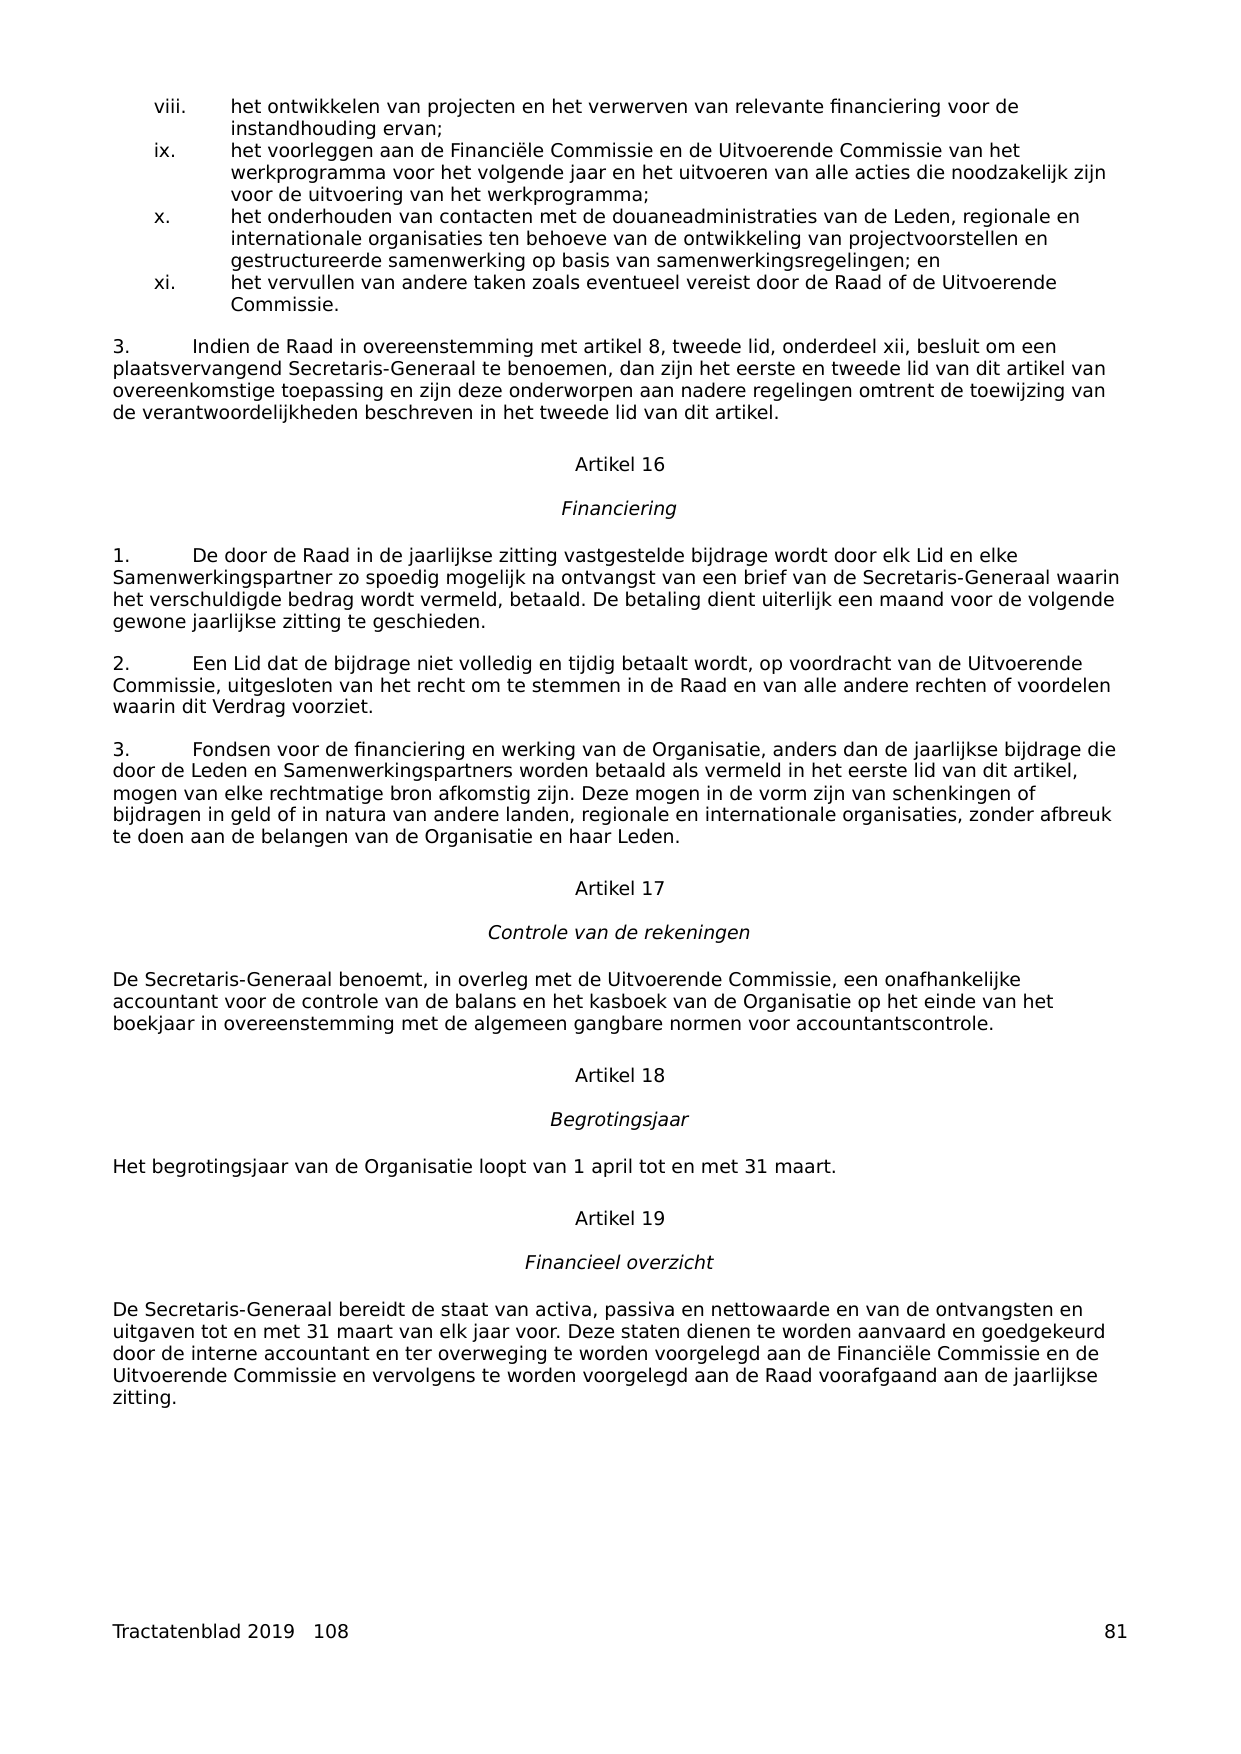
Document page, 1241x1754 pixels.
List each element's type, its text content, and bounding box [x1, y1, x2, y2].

text 3. Fondsen voor de financiering en werking van de Organisatie, anders dan de jaarlijkse bijdrage die door de Leden en Samenwerkingspartners worden betaald als vermeld in het eerste lid van dit artikel, mogen van elke rechtmatige bron afkomstig zijn. Deze mogen in de vorm zijn van schenkingen of bijdragen in geld of in natura van andere landen, regionale en internationale organisaties, zonder afbreuk te doen aan de belangen van de Organisatie en haar Leden. [112, 738, 1128, 848]
text ix. het voorleggen aan de Financiële Commissie en de Uitvoerende Commissie van het werkprogramma voor het volgende jaar en het uitvoeren van alle acties die noodzakelijk zijn voor de uitvoering van het werkprogramma; [153, 140, 1128, 206]
subtitle Artikel 17 Controle van de rekeningen [112, 878, 1128, 944]
text De Secretaris-Generaal bereidt de staat van activa, passiva en nettowaarde en van de ontvangsten en uitgaven tot en met 31 maart van elk jaar voor. Deze staten dienen te worden aanvaard en goedgekeurd door de interne accountant en ter overweging te worden voorgelegd aan de Financiële Commissie en de Uitvoerende Commissie en vervolgens te worden voorgelegd aan de Raad voorafgaand aan de jaarlijkse zitting. [112, 1299, 1128, 1409]
text 1. De door de Raad in de jaarlijkse zitting vastgestelde bijdrage wordt door elk Lid en elke Samenwerkingspartner zo spoedig mogelijk na ontvangst van een brief van de Secretaris-Generaal waarin het verschuldigde bedrag wordt vermeld, betaald. De betaling dient uiterlijk een maand voor de volgende gewone jaarlijkse zitting te geschieden. [112, 544, 1128, 632]
text 3. Indien de Raad in overeenstemming met artikel 8, tweede lid, onderdeel xii, besluit om een plaatsvervangend Secretaris-Generaal te benoemen, dan zijn het eerste en tweede lid van dit artikel van overeenkomstige toepassing en zijn deze onderworpen aan nadere regelingen omtrent de toewijzing van de verantwoordelijkheden beschreven in het tweede lid van dit artikel. [112, 336, 1128, 424]
text viii. het ontwikkelen van projecten en het verwerven van relevante financiering voor de instandhouding ervan; [153, 96, 1128, 140]
text xi. het vervullen van andere taken zoals eventueel vereist door de Raad of de Uitvoerende Commissie. [153, 272, 1128, 316]
subtitle Artikel 19 Financieel overzicht [112, 1208, 1128, 1274]
subtitle Artikel 18 Begrotingsjaar [112, 1065, 1128, 1131]
text x. het onderhouden van contacten met de douaneadministraties van de Leden, regionale en internationale organisaties ten behoeve van de ontwikkeling van projectvoorstellen en gestructureerde samenwerking op basis van samenwerkingsregelingen; en [153, 206, 1128, 272]
text De Secretaris-Generaal benoemt, in overleg met de Uitvoerende Commissie, een onafhankelijke accountant voor de controle van de balans en het kasboek van de Organisatie op het einde van het boekjaar in overeenstemming met de algemeen gangbare normen voor accountantscontrole. [112, 969, 1128, 1035]
text Het begrotingsjaar van de Organisatie loopt van 1 april tot en met 31 maart. [112, 1156, 1128, 1178]
subtitle Artikel 16 Financiering [112, 454, 1128, 519]
text 2. Een Lid dat de bijdrage niet volledig en tijdig betaalt wordt, op voordracht van de Uitvoerende Commissie, uitgesloten van het recht om te stemmen in de Raad en van alle andere rechten of voordelen waarin dit Verdrag voorziet. [112, 652, 1128, 718]
